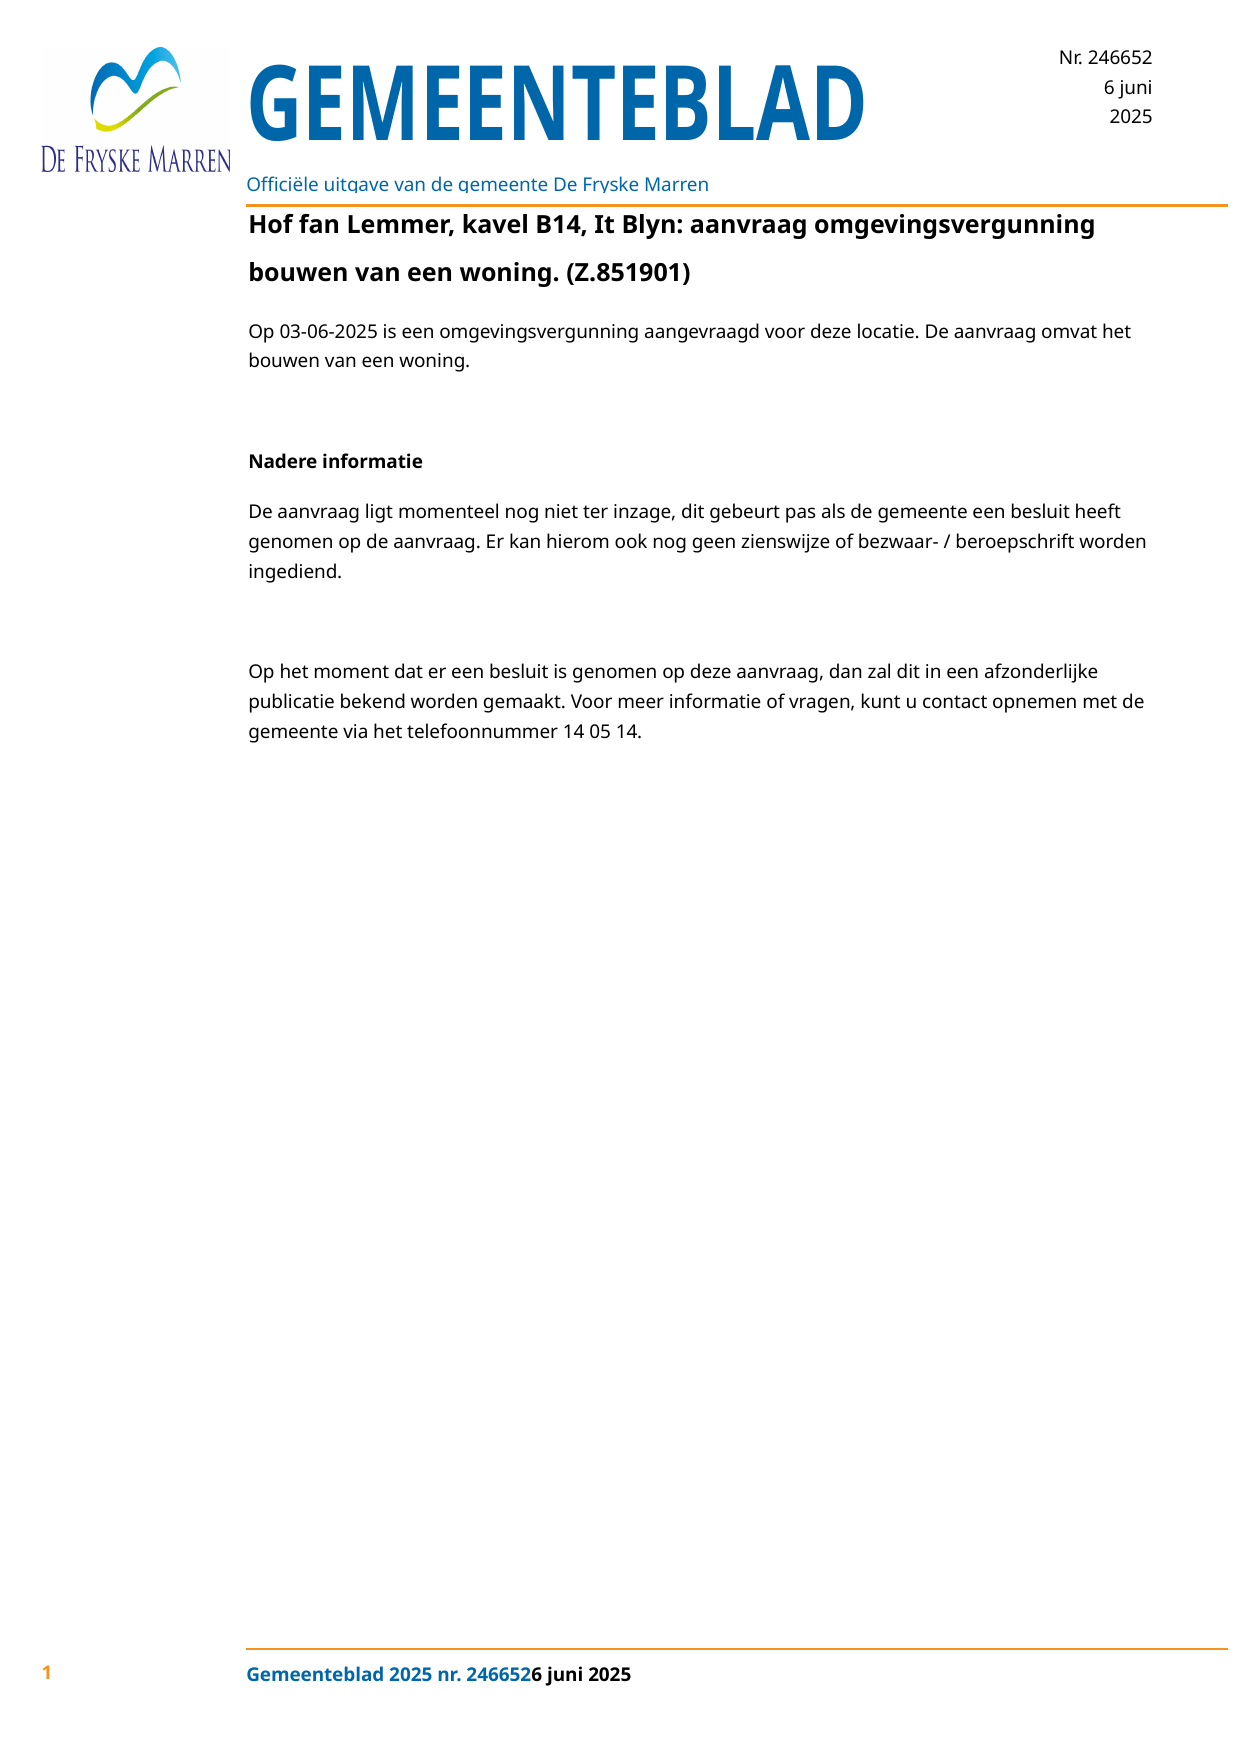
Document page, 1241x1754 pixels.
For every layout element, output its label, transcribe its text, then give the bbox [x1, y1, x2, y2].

text Op het moment dat er een besluit is genomen op deze aanvraag, dan zal dit in een afzonderlijke publicatie bekend worden gemaakt. Voor meer informatie of vragen, kunt u contact opnemen met de gemeente via het telefoonnummer 14 05 14. [248, 659, 1152, 744]
text Op 03-06-2025 is een omgevingsvergunning aangevraagd voor deze locatie. De aanvraag omvat het bouwen van een woning. [248, 318, 1152, 373]
picture [41, 47, 231, 172]
text De aanvraag ligt momenteel nog niet ter inzage, dit gebeurt pas als de gemeente een besluit heeft genomen op de aanvraag. Er kan hierom ook nog geen zienswijze of bezwaar- / beroepschrift worden ingediend. [248, 499, 1152, 584]
text Hof fan Lemmer, kavel B14, It Blyn: aanvraag omgevingsvergunning bouwen van een woning. (Z.851901) [248, 207, 1152, 288]
text Nadere informatie [248, 448, 1152, 474]
